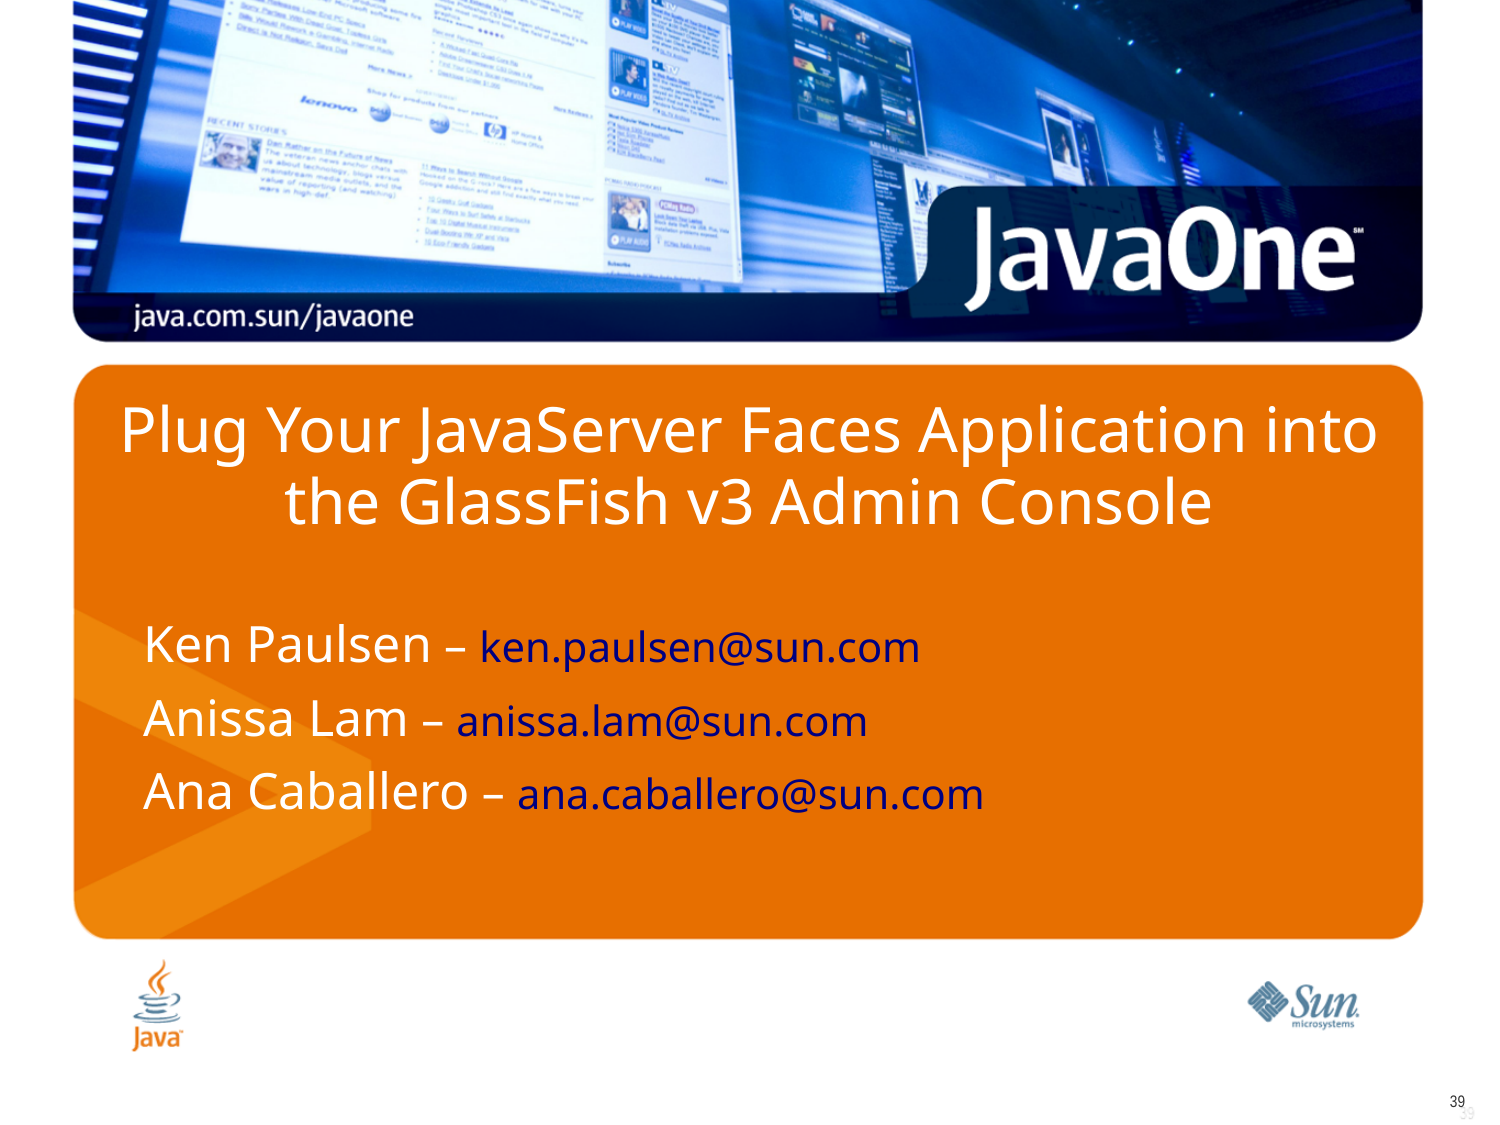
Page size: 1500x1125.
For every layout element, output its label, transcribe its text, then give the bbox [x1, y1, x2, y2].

list Ken Paulsen – ken.paulsen@sun.com Anissa Lam – anissa.lam@sun.com Ana Caballero – ana.caballero@sun.com [143, 612, 1351, 812]
text_box [1368, 1081, 1466, 1125]
title Plug Your JavaServer Faces Application into the GlassFish v3 Admin Console [112, 394, 1388, 598]
picture [0, 0, 1500, 1125]
